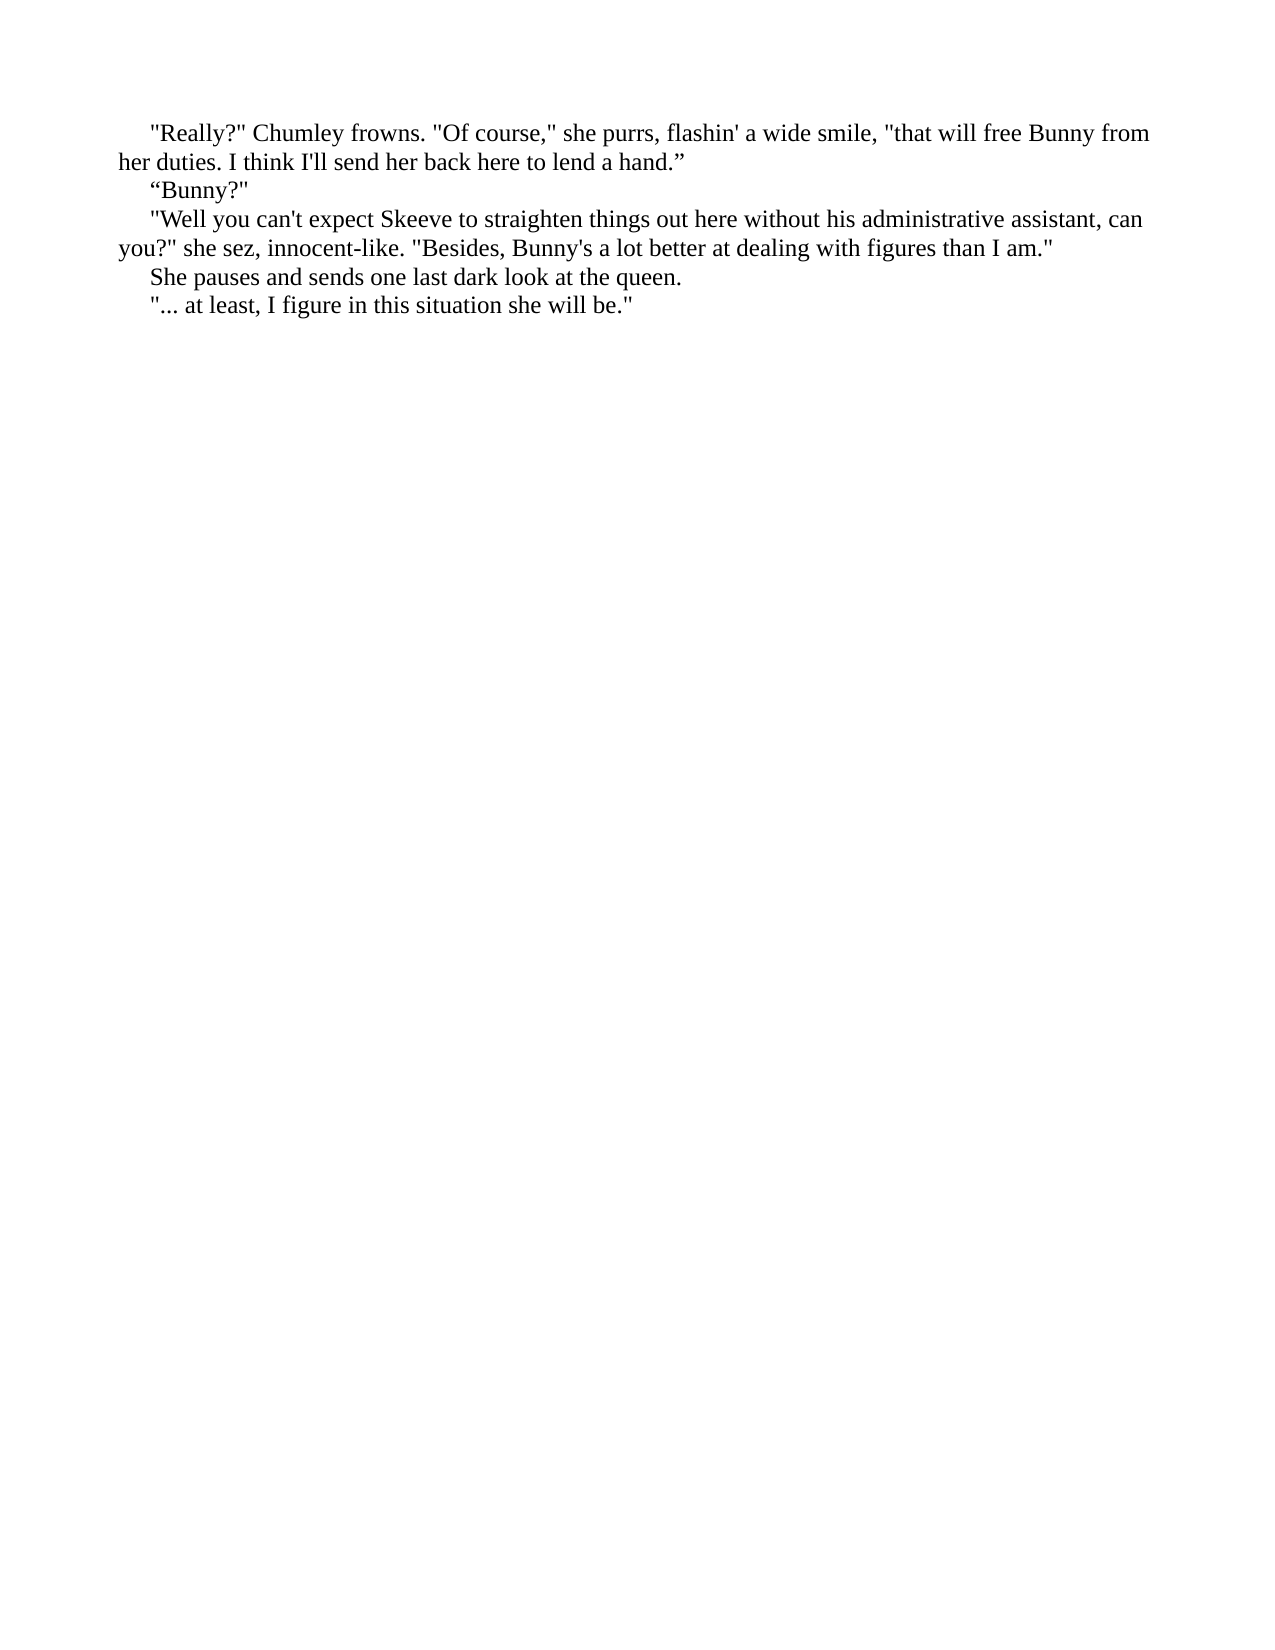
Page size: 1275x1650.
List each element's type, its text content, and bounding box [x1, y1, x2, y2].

text "Really?" Chumley frowns. "Of course," she purrs, flashin' a wide smile, "that will free Bunny from her duties. I think I'll send her back here to lend a hand.” [118, 118, 1157, 176]
text She pauses and sends one last dark look at the queen. [118, 262, 1157, 291]
text "Well you can't expect Skeeve to straighten things out here without his administrative assistant, can you?" she sez, innocent-like. "Besides, Bunny's a lot better at dealing with figures than I am." [118, 204, 1157, 262]
text “Bunny?" [118, 176, 1157, 204]
text "... at least, I figure in this situation she will be." [118, 291, 1157, 319]
